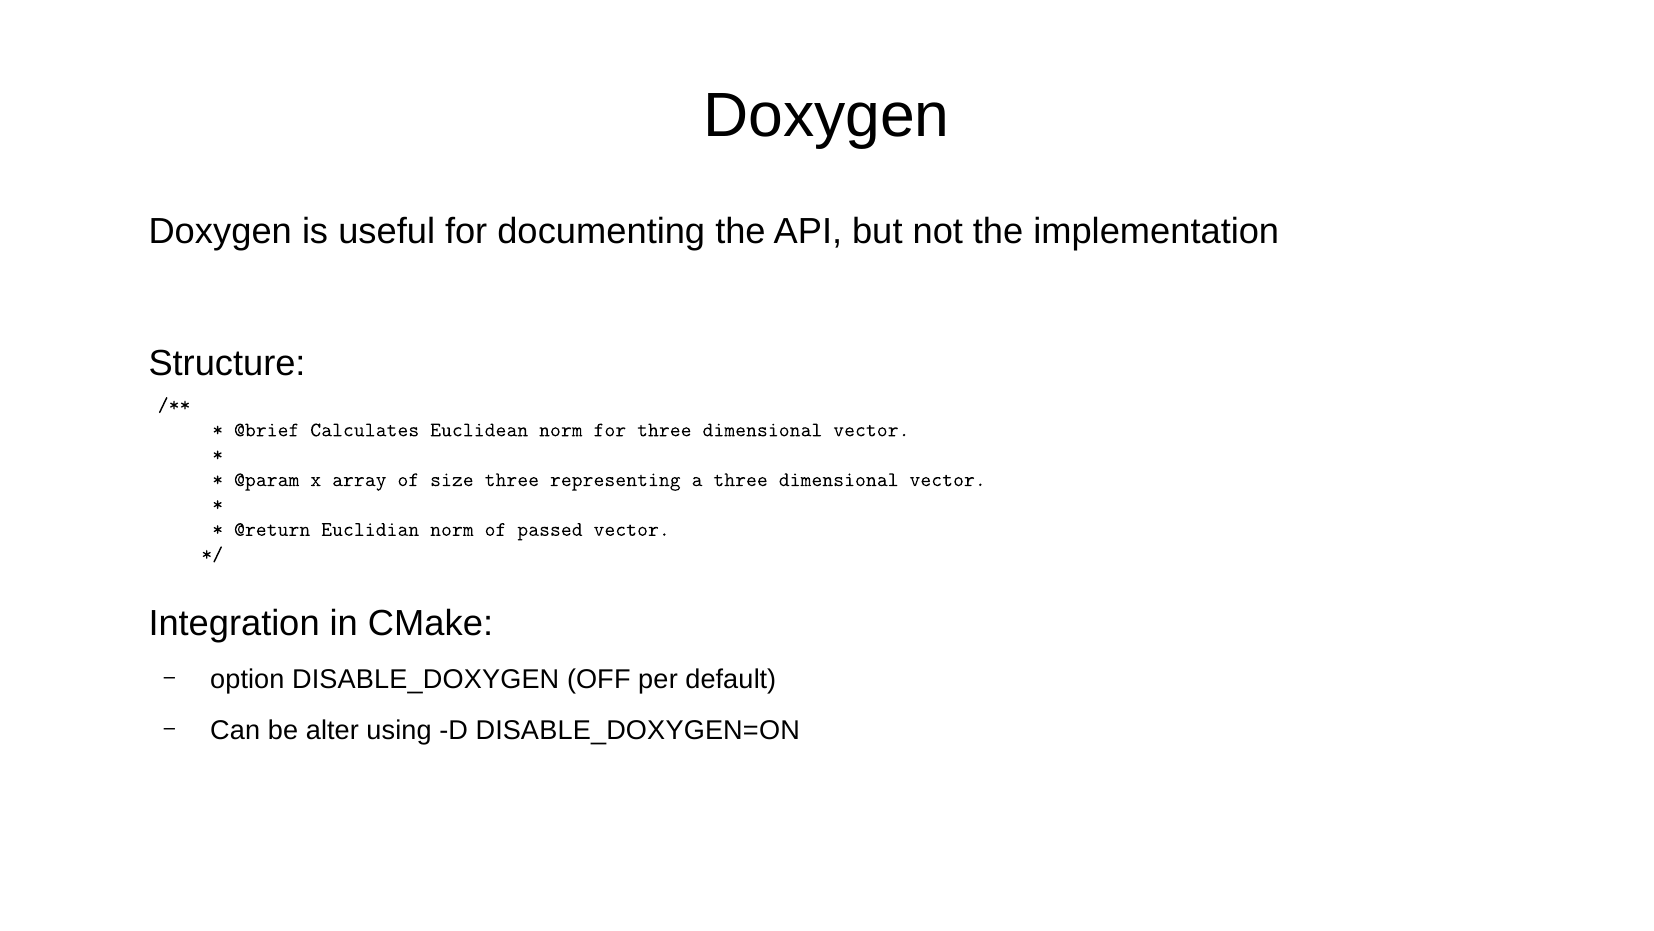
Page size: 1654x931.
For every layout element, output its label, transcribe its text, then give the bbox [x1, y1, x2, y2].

text_box [158, 397, 982, 563]
title Doxygen [82, 37, 1571, 193]
list Doxygen is useful for documenting the API, but not the implementation Structure: Integration in CMake: option DISABLE_DOXYGEN (OFF per default) Can be alter using -D DISABLE_DOXYGEN=ON [86, 210, 1576, 751]
